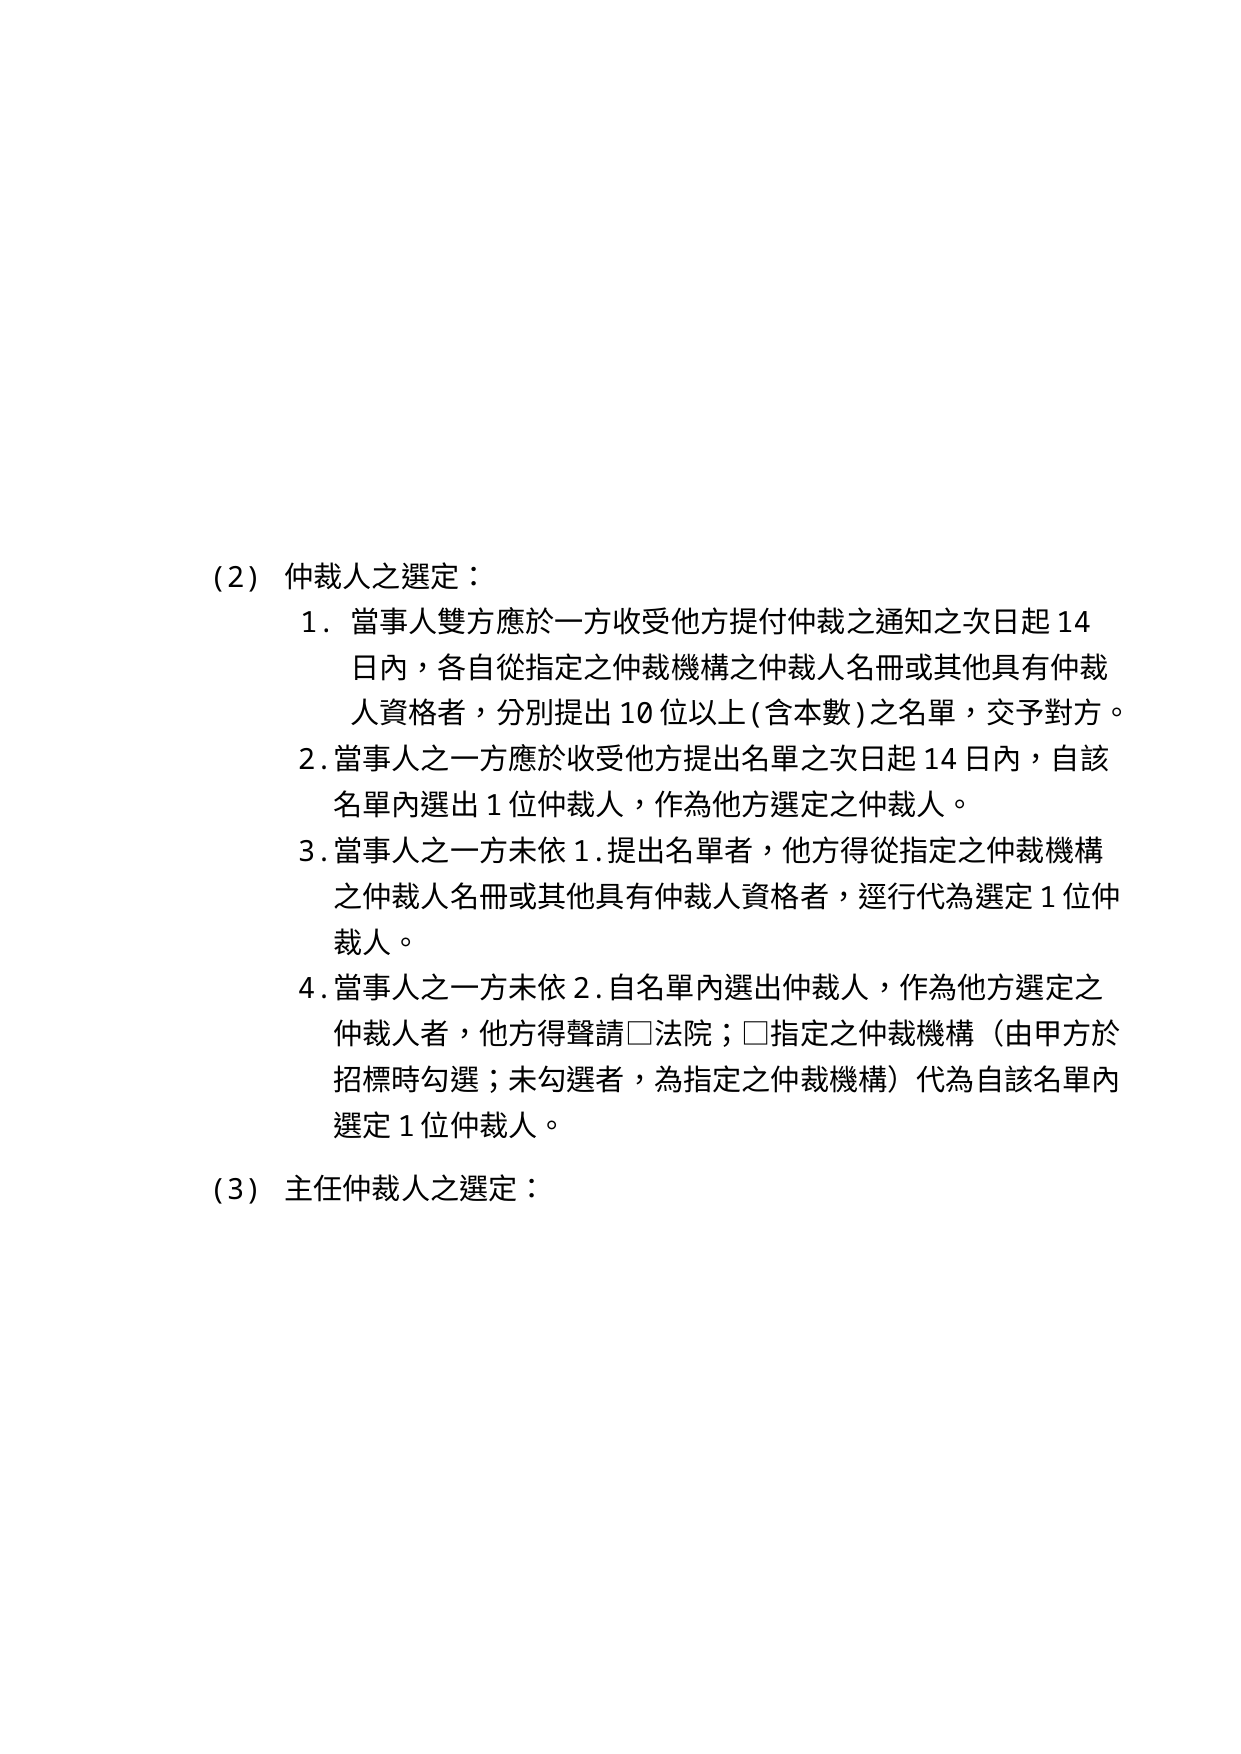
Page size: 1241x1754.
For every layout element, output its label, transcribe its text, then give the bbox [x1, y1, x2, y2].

list 主任仲裁人之選定： [209, 1146, 1122, 1208]
list 當事人之一方應於收受他方提出名單之次日起14日內，自該名單內選出1位仲裁人，作為他方選定之仲裁人。 [298, 733, 1122, 825]
list 仲裁人之選定： [209, 533, 1122, 596]
list 當事人之一方未依2.自名單內選出仲裁人，作為他方選定之仲裁人者，他方得聲請□法院；□指定之仲裁機構（由甲方於招標時勾選；未勾選者，為指定之仲裁機構）代為自該名單內選定1位仲裁人。 [298, 962, 1122, 1146]
list 當事人雙方應於一方收受他方提付仲裁之通知之次日起14日內，各自從指定之仲裁機構之仲裁人名冊或其他具有仲裁人資格者，分別提出10位以上(含本數)之名單，交予對方。 [300, 596, 1122, 733]
list 當事人之一方未依1.提出名單者，他方得從指定之仲裁機構之仲裁人名冊或其他具有仲裁人資格者，逕行代為選定1位仲裁人。 [298, 825, 1122, 962]
